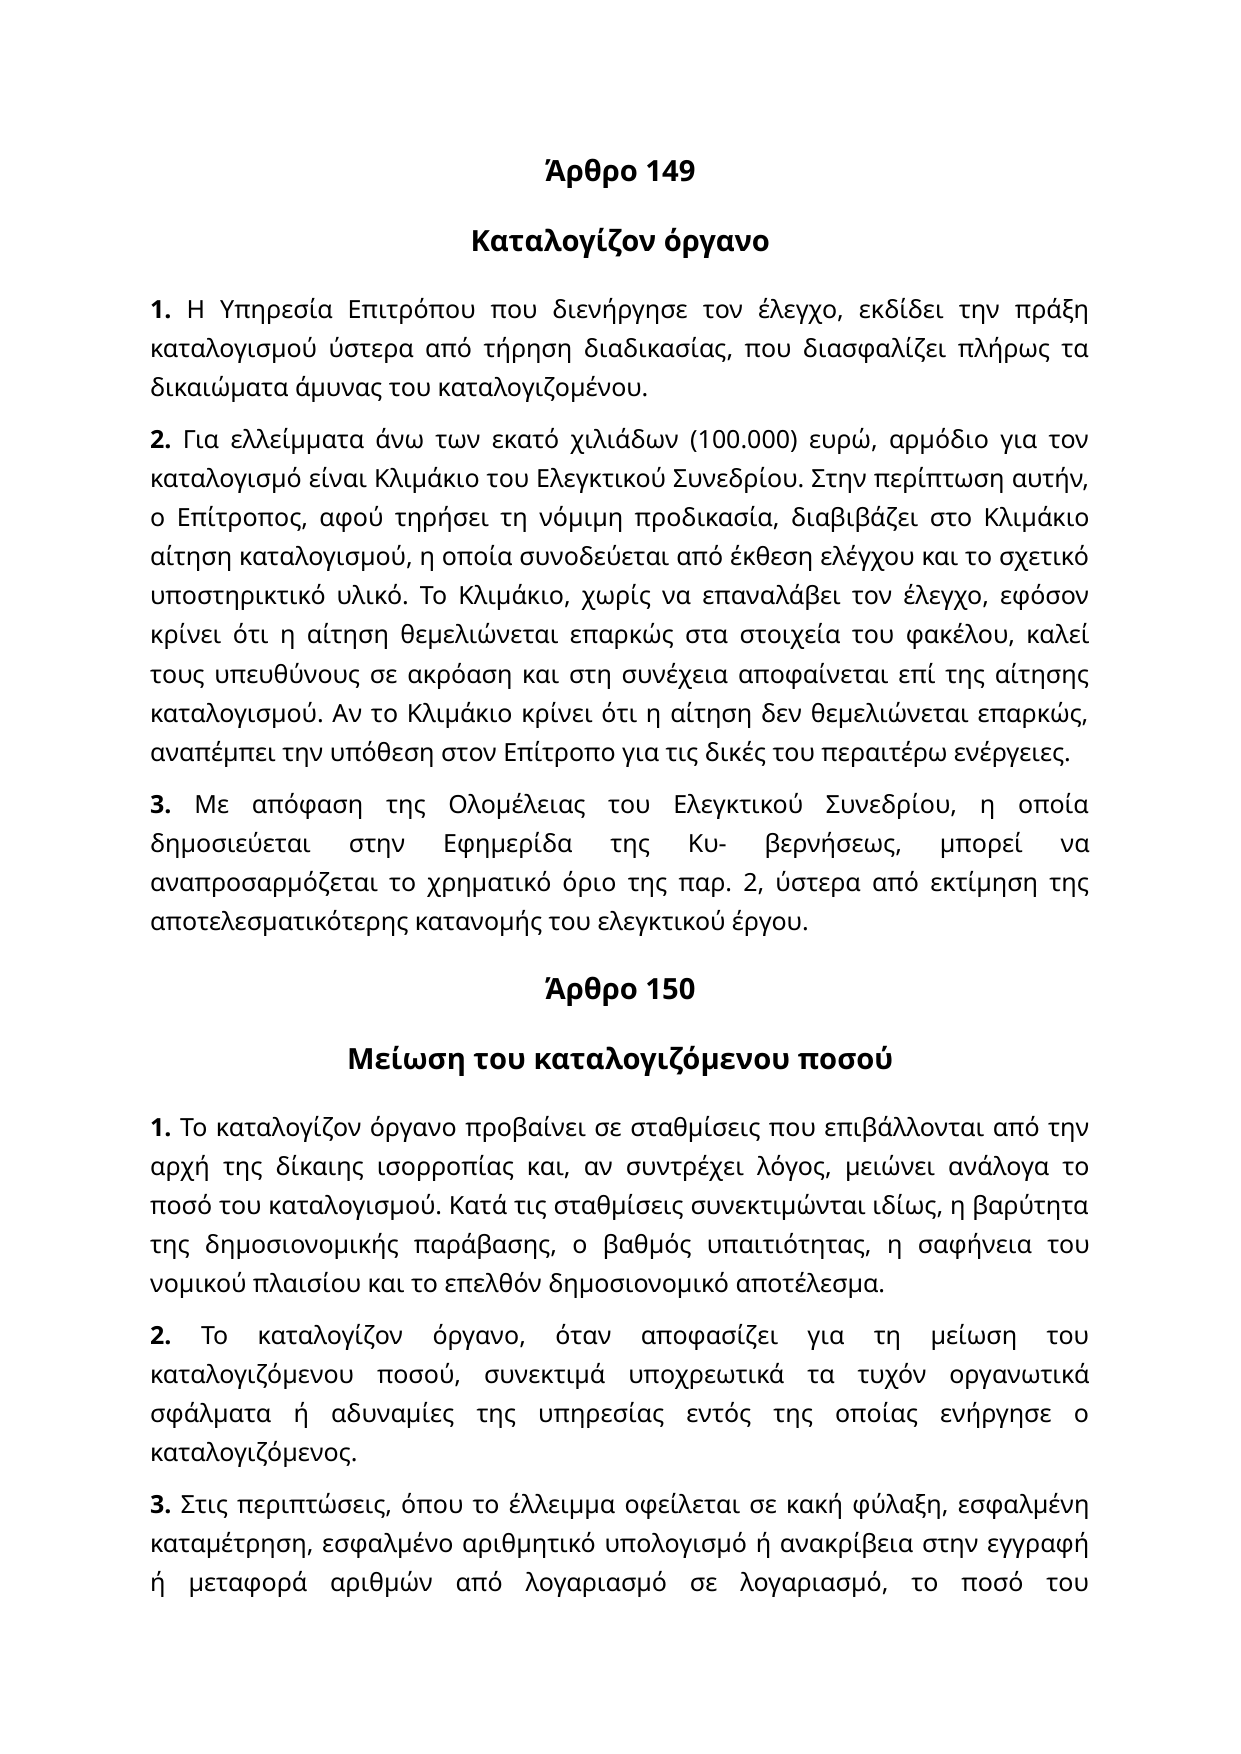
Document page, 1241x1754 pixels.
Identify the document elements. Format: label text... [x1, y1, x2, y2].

text 1. Η Υπηρεσία Επιτρόπου που διενήργησε τον έλεγχο, εκδίδει την πράξη καταλογισμού ύστερα από τήρηση διαδικασίας, που διασφαλίζει πλήρως τα δικαιώματα άμυνας του καταλογιζομένου. [150, 291, 1090, 404]
text 2. Για ελλείμματα άνω των εκατό χιλιάδων (100.000) ευρώ, αρμόδιο για τον καταλογισμό είναι Κλιμάκιο του Ελεγκτικού Συνεδρίου. Στην περίπτωση αυτήν, ο Επίτροπος, αφού τηρήσει τη νόμιμη προδικασία, διαβιβάζει στο Κλιμάκιο αίτηση καταλογισμού, η οποία συνοδεύεται από έκθεση ελέγχου και το σχετικό υποστηρικτικό υλικό. Το Κλιμάκιο, χωρίς να επαναλάβει τον έλεγχο, εφόσον κρίνει ότι η αίτηση θεμελιώνεται επαρκώς στα στοιχεία του φακέλου, καλεί τους υπευθύνους σε ακρόαση και στη συνέχεια αποφαίνεται επί της αίτησης καταλογισμού. Αν το Κλιμάκιο κρίνει ότι η αίτηση δεν θεμελιώνεται επαρκώς, αναπέμπει την υπόθεση στον Επίτροπο για τις δικές του περαιτέρω ενέργειες. [150, 421, 1090, 769]
subtitle Μείωση του καταλογιζόμενου ποσού [150, 1038, 1090, 1078]
subtitle Άρθρο 150 [150, 968, 1090, 1008]
text 3. Στις περιπτώσεις, όπου το έλλειμμα οφείλεται σε κακή φύλαξη, εσφαλμένη καταμέτρηση, εσφαλμένο αριθμητικό υπολογισμό ή ανακρίβεια στην εγγραφή ή μεταφορά αριθμών από λογαριασμό σε λογαριασμό, το ποσό του [150, 1487, 1090, 1599]
text 2. Το καταλογίζον όργανο, όταν αποφασίζει για τη μείωση του καταλογιζόμενου ποσού, συνεκτιμά υποχρεωτικά τα τυχόν οργανωτικά σφάλματα ή αδυναμίες της υπηρεσίας εντός της οποίας ενήργησε ο καταλογιζόμενος. [150, 1317, 1090, 1469]
subtitle Καταλογίζον όργανο [150, 221, 1090, 260]
subtitle Άρθρο 149 [150, 150, 1090, 190]
text 1. Το καταλογίζον όργανο προβαίνει σε σταθμίσεις που επιβάλλονται από την αρχή της δίκαιης ισορροπίας και, αν συντρέχει λόγος, μειώνει ανάλογα το ποσό του καταλογισμού. Κατά τις σταθμίσεις συνεκτιμώνται ιδίως, η βαρύτητα της δημοσιονομικής παράβασης, ο βαθμός υπαιτιότητας, η σαφήνεια του νομικού πλαισίου και το επελθόν δημοσιονομικό αποτέλεσμα. [150, 1109, 1090, 1300]
text 3. Με απόφαση της Ολομέλειας του Ελεγκτικού Συνεδρίου, η οποία δημοσιεύεται στην Εφημερίδα της Κυ- βερνήσεως, μπορεί να αναπροσαρμόζεται το χρηματικό όριο της παρ. 2, ύστερα από εκτίμηση της αποτελεσματικότερης κατανομής του ελεγκτικού έργου. [150, 786, 1090, 938]
